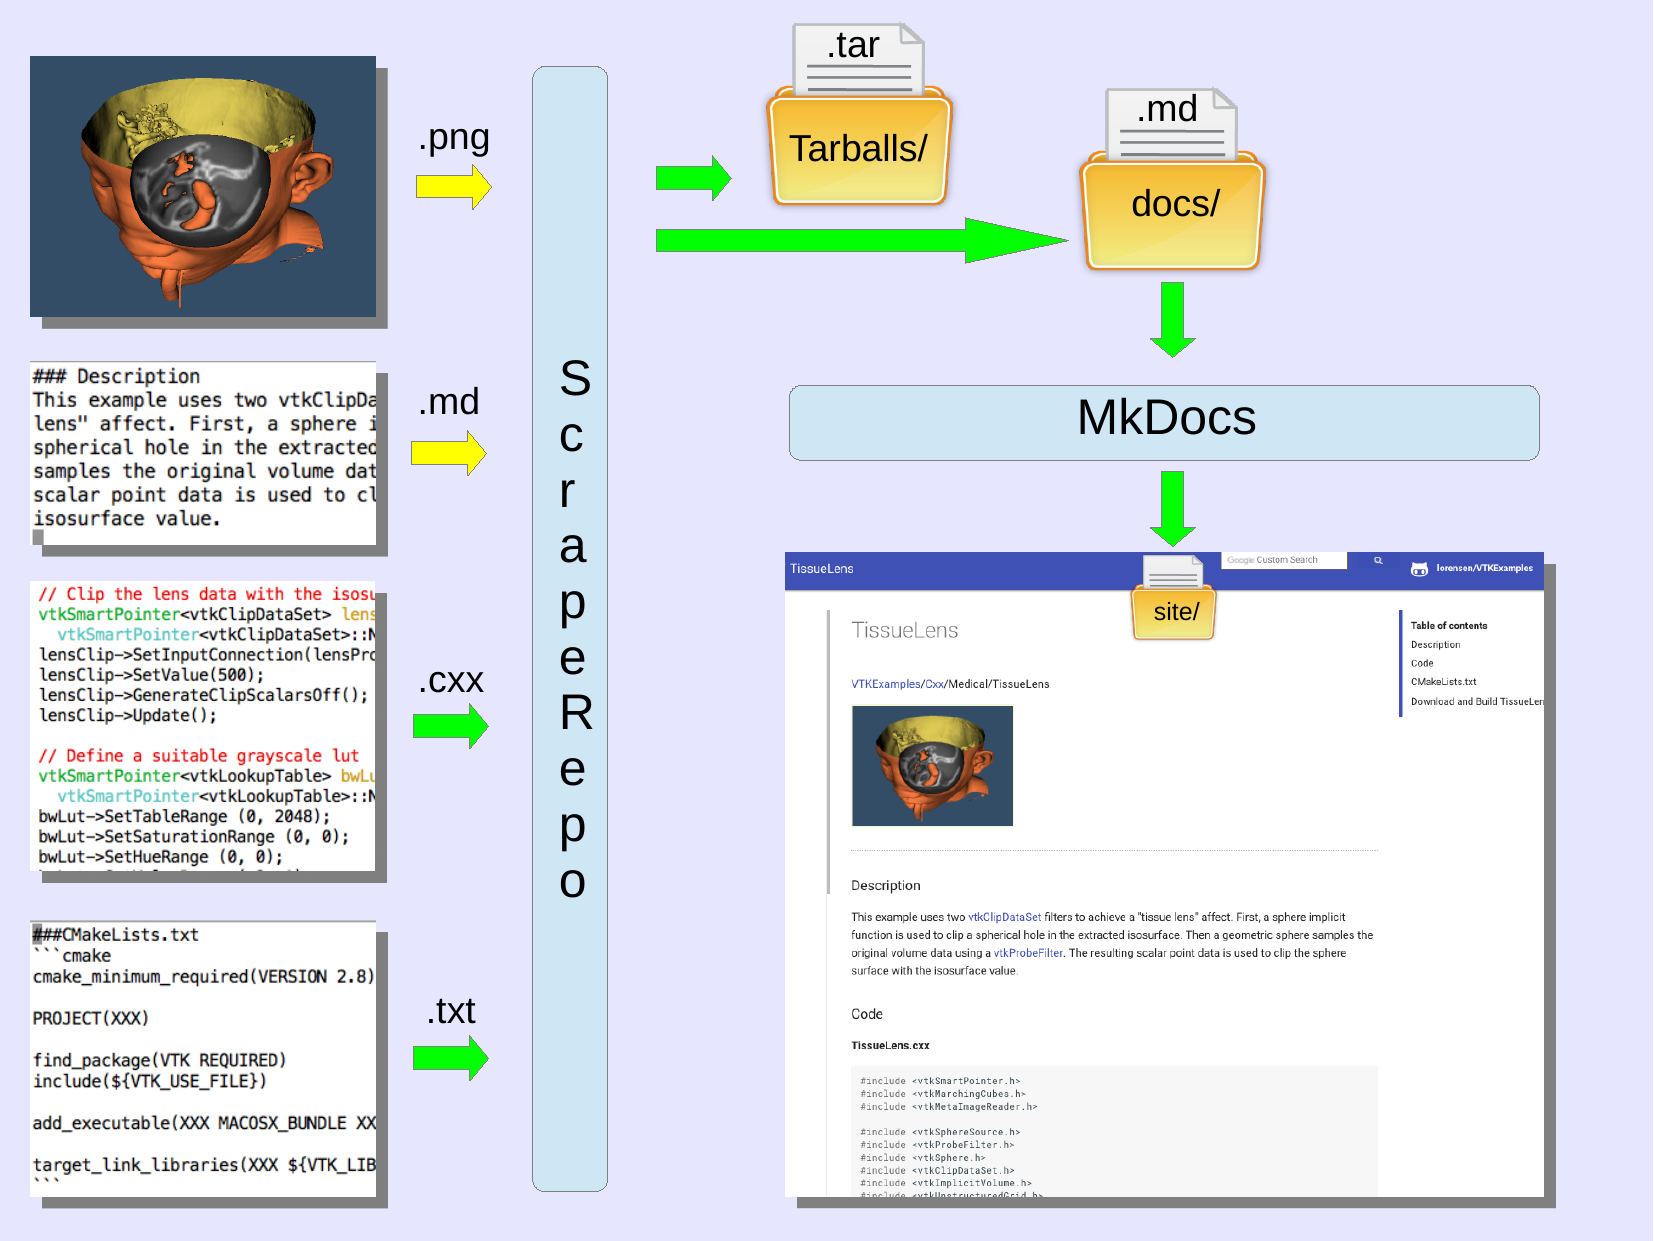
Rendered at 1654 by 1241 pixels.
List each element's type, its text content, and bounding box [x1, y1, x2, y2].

picture [754, 21, 965, 217]
text_box [1150, 282, 1196, 358]
text_box ScrapeRepo [544, 342, 590, 1098]
picture [30, 581, 375, 871]
text_box .png [402, 107, 506, 165]
text_box .md [1121, 80, 1214, 138]
picture [30, 920, 376, 1197]
text_box .cxx [402, 651, 500, 708]
text_box site/ [1139, 590, 1252, 633]
picture [30, 361, 376, 545]
text_box .txt [411, 981, 491, 1039]
text_box .md [402, 373, 496, 431]
text_box [656, 155, 732, 201]
text_box [1150, 471, 1196, 547]
text_box MkDocs [1061, 382, 1272, 453]
text_box [413, 1039, 489, 1081]
text_box Tarballs/ [774, 119, 957, 219]
text_box [416, 165, 492, 210]
picture [785, 552, 1544, 1197]
text_box .tar [811, 15, 896, 73]
text_box [656, 217, 1067, 264]
text_box [413, 708, 489, 749]
picture [1067, 86, 1278, 282]
picture [30, 56, 376, 317]
text_box [789, 385, 1540, 461]
text_box [532, 66, 608, 1192]
text_box docs/ [1116, 175, 1359, 247]
text_box [411, 431, 487, 476]
